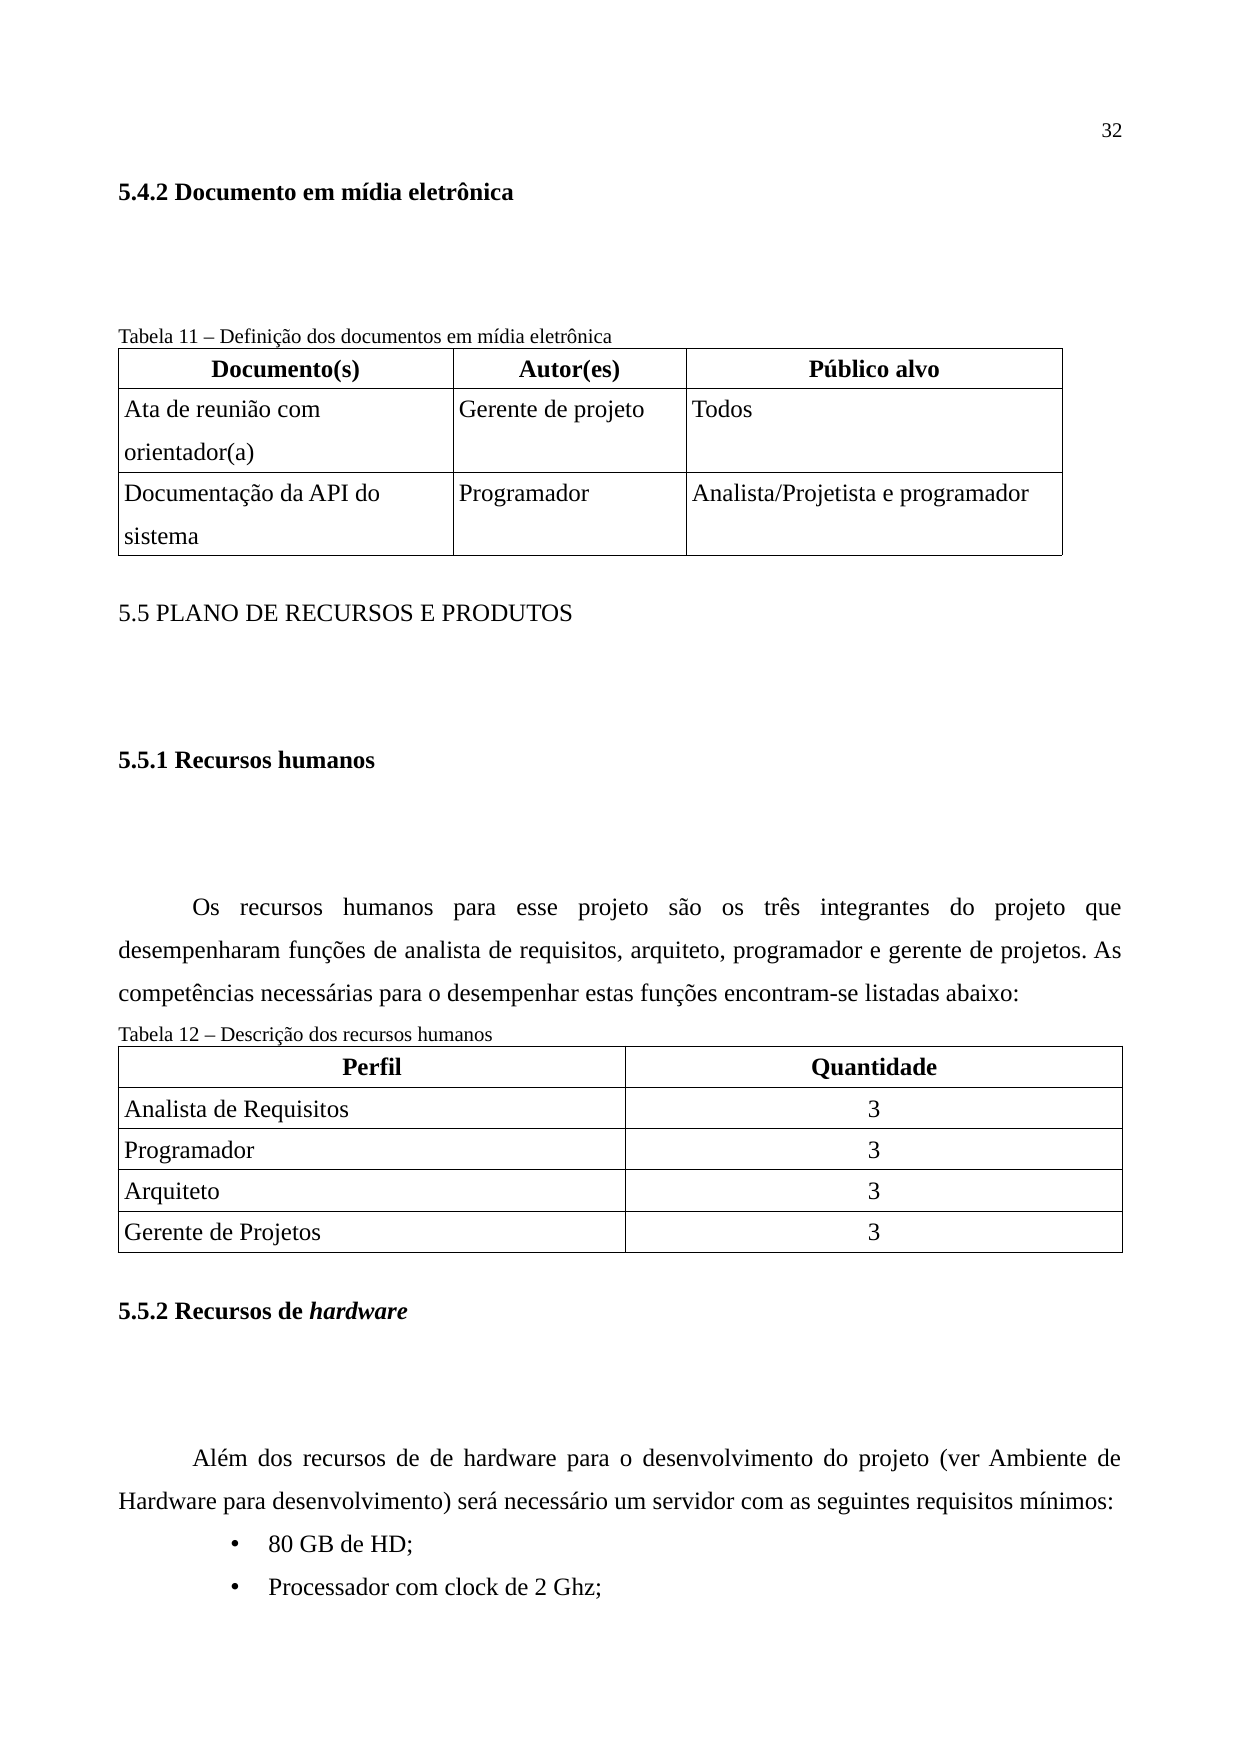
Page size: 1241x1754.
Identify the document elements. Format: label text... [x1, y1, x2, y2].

table_cell Gerente de projeto [454, 389, 686, 472]
table_header Quantidade [626, 1047, 1122, 1087]
table_cell 3 [626, 1170, 1122, 1211]
table_header Público alvo [687, 349, 1062, 388]
text Tabela 12 – Descrição dos recursos humanos [118, 1022, 1122, 1046]
table_cell 3 [626, 1129, 1122, 1169]
table_cell Arquiteto [119, 1170, 625, 1211]
table_header Documento(s) [119, 349, 453, 388]
list 80 GB de HD; [231, 1529, 1122, 1558]
table_cell 3 [626, 1088, 1122, 1128]
text Além dos recursos de de hardware para o desenvolvimento do projeto (ver Ambiente de Hardware para desenvolvimento) será necessário um servidor com as seguintes requisitos mínimos: [118, 1443, 1122, 1515]
table_cell Ata de reunião com orientador(a) [119, 389, 453, 472]
table_cell Analista/Projetista e programador [687, 473, 1062, 555]
table_cell Gerente de Projetos [119, 1212, 625, 1252]
subtitle Recursos humanos [118, 745, 1122, 774]
table_header Autor(es) [454, 349, 686, 388]
table_cell 3 [626, 1212, 1122, 1252]
list Processador com clock de 2 Ghz; [231, 1572, 1122, 1601]
table_cell Analista de Requisitos [119, 1088, 625, 1128]
table_header Perfil [119, 1047, 625, 1087]
subtitle Documento em mídia eletrônica [118, 177, 1122, 206]
subtitle Recursos de hardware [118, 1296, 1122, 1325]
table_cell Programador [119, 1129, 625, 1169]
subtitle Plano de recursos e produtos [118, 598, 1122, 627]
table_cell Documentação da API do sistema [119, 473, 453, 555]
table_cell Todos [687, 389, 1062, 472]
table_cell Programador [454, 473, 686, 555]
text Tabela 11 – Definição dos documentos em mídia eletrônica [118, 324, 1122, 348]
text Os recursos humanos para esse projeto são os três integrantes do projeto que desempenharam funções de analista de requisitos, arquiteto, programador e gerente de projetos. As competências necessárias para o desempenhar estas funções encontram-se listadas abaixo: [118, 892, 1122, 1007]
